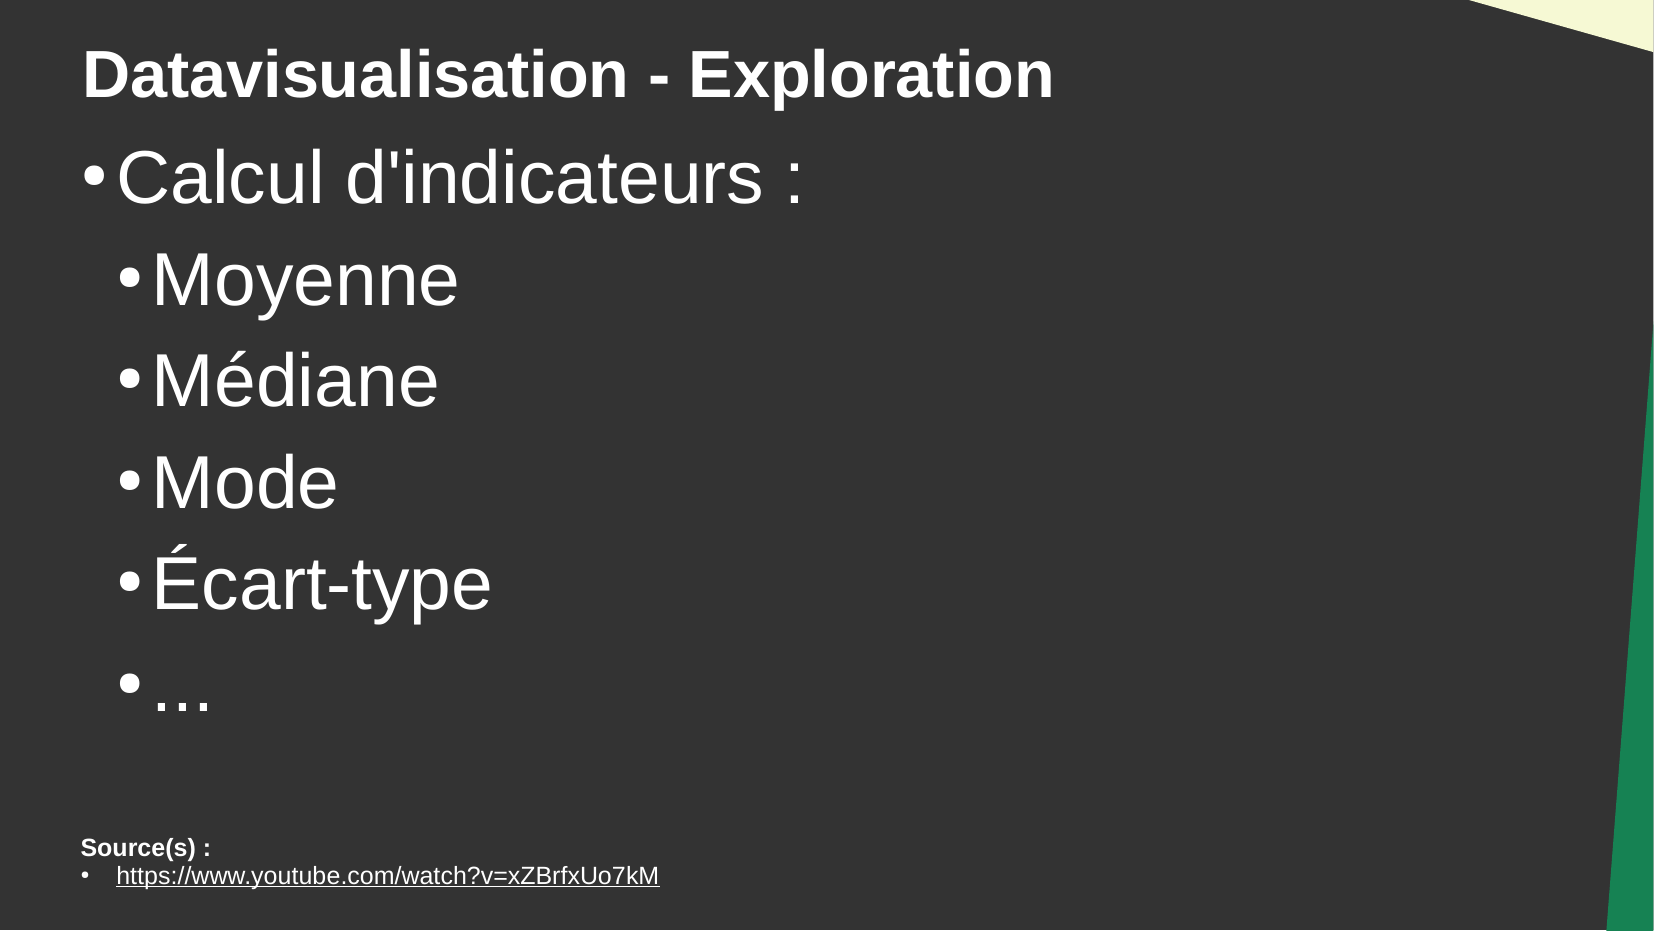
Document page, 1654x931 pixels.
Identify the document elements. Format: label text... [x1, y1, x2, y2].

list Calcul d'indicateurs : Moyenne Médiane Mode Écart-type ... [80, 135, 1560, 762]
title Datavisualisation - Exploration [82, 37, 1571, 122]
text_box Source(s) : https://www.youtube.com/watch?v=xZBrfxUo7kM [65, 826, 1483, 926]
text_box [1468, 0, 1654, 53]
text_box [1606, 314, 1654, 931]
